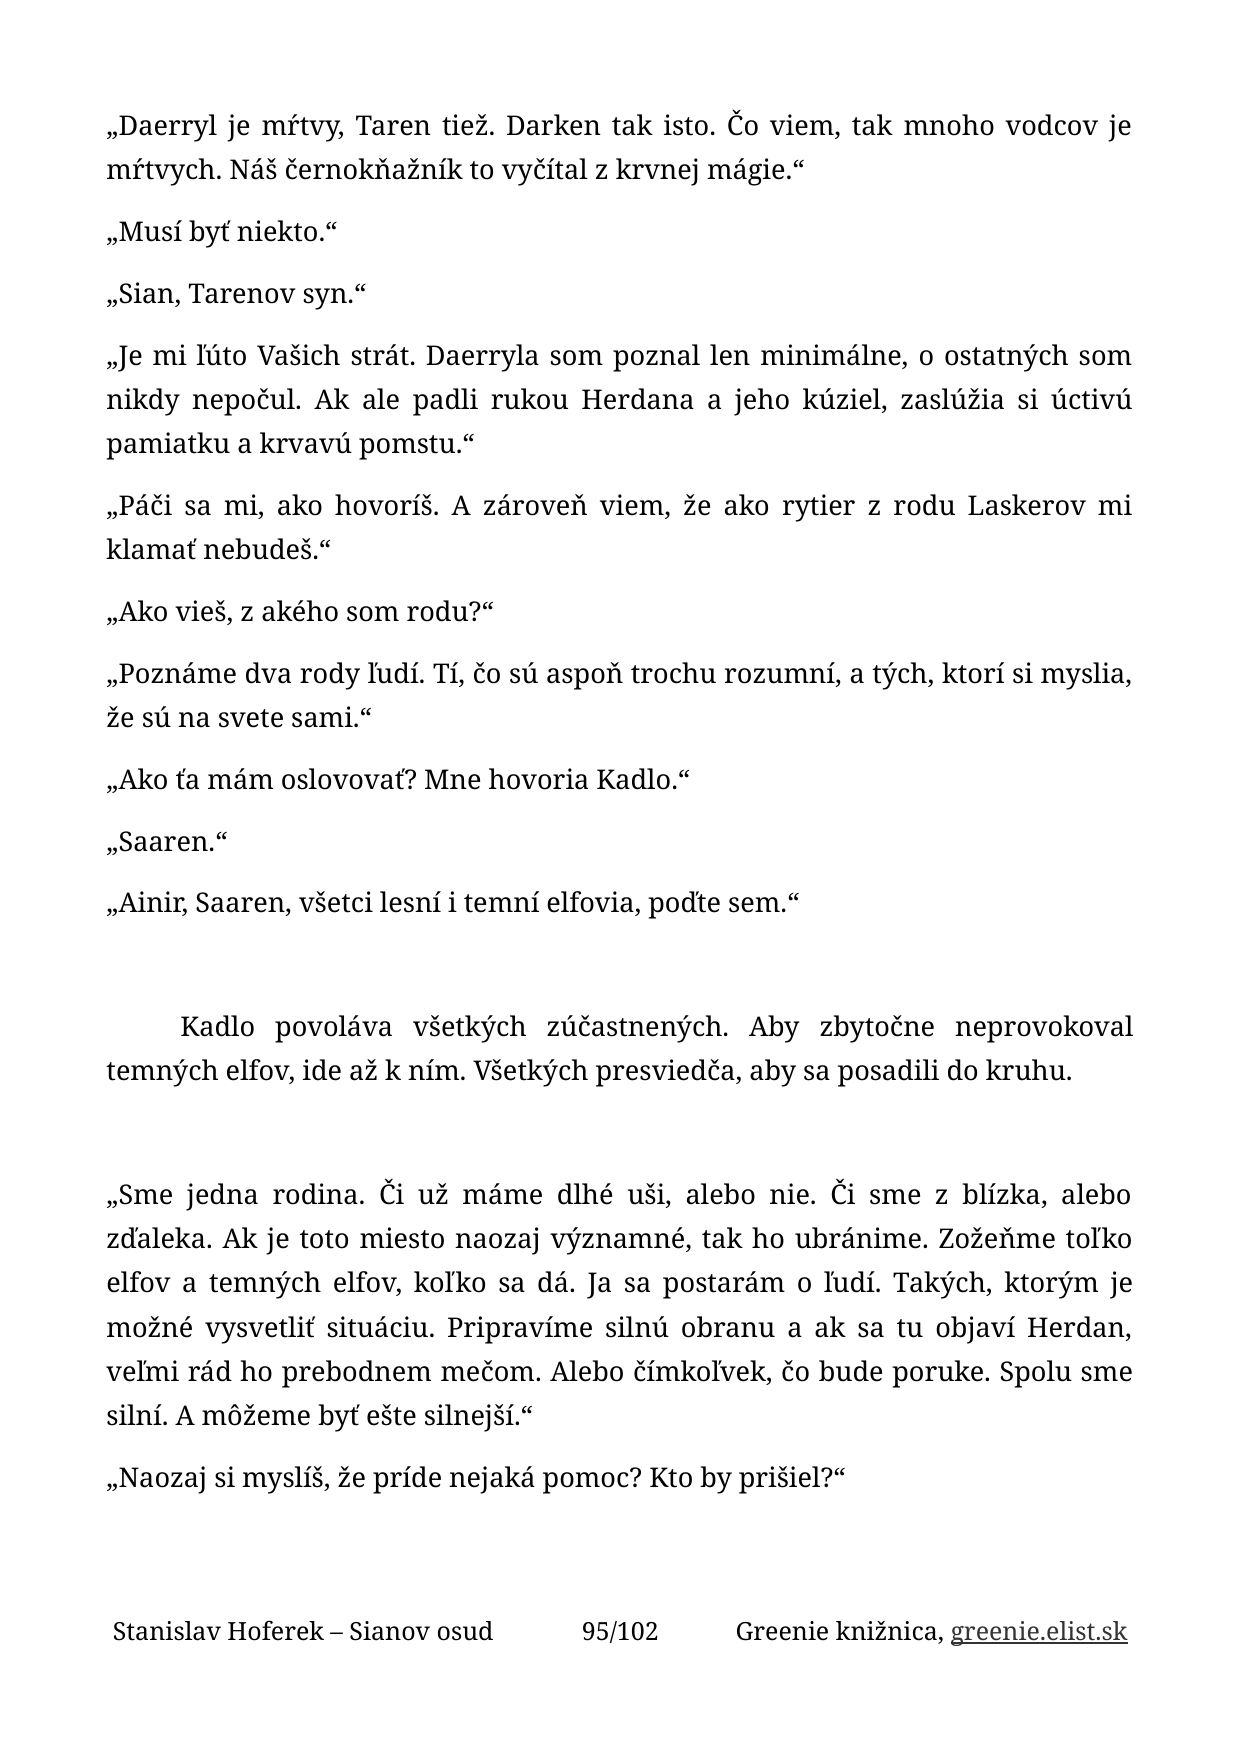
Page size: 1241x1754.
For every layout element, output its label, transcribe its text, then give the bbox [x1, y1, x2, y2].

text Kadlo povoláva všetkých zúčastnených. Aby zbytočne neprovokoval temných elfov, ide až k ním. Všetkých presviedča, aby sa posadili do kruhu. [106, 1008, 1134, 1089]
text „Sme jedna rodina. Či už máme dlhé uši, alebo nie. Či sme z blízka, alebo zďaleka. Ak je toto miesto naozaj významné, tak ho ubránime. Zožeňme toľko elfov a temných elfov, koľko sa dá. Ja sa postarám o ľudí. Takých, ktorým je možné vysvetliť situáciu. Pripravíme silnú obranu a ak sa tu objaví Herdan, veľmi rád ho prebodnem mečom. Alebo čímkoľvek, čo bude poruke. Spolu sme silní. A môžeme byť ešte silnejší.“ [106, 1176, 1134, 1433]
text „Naozaj si myslíš, že príde nejaká pomoc? Kto by prišiel?“ [106, 1458, 1134, 1495]
text „Ako ťa mám oslovovať? Mne hovoria Kadlo.“ [106, 760, 1134, 797]
text „Saaren.“ [106, 822, 1134, 859]
text „Musí byť niekto.“ [106, 212, 1134, 249]
text „Ako vieš, z akého som rodu?“ [106, 592, 1134, 629]
text „Páči sa mi, ako hovoríš. A zároveň viem, že ako rytier z rodu Laskerov mi klamať nebudeš.“ [106, 486, 1134, 567]
text „Poznáme dva rody ľudí. Tí, čo sú aspoň trochu rozumní, a tých, ktorí si myslia, že sú na svete sami.“ [106, 654, 1134, 735]
text „Daerryl je mŕtvy, Taren tiež. Darken tak isto. Čo viem, tak mnoho vodcov je mŕtvych. Náš černokňažník to vyčítal z krvnej mágie.“ [106, 106, 1134, 187]
text „Ainir, Saaren, všetci lesní i temní elfovia, poďte sem.“ [106, 884, 1134, 921]
text „Sian, Tarenov syn.“ [106, 274, 1134, 311]
text „Je mi ľúto Vašich strát. Daerryla som poznal len minimálne, o ostatných som nikdy nepočul. Ak ale padli rukou Herdana a jeho kúziel, zaslúžia si úctivú pamiatku a krvavú pomstu.“ [106, 336, 1134, 461]
